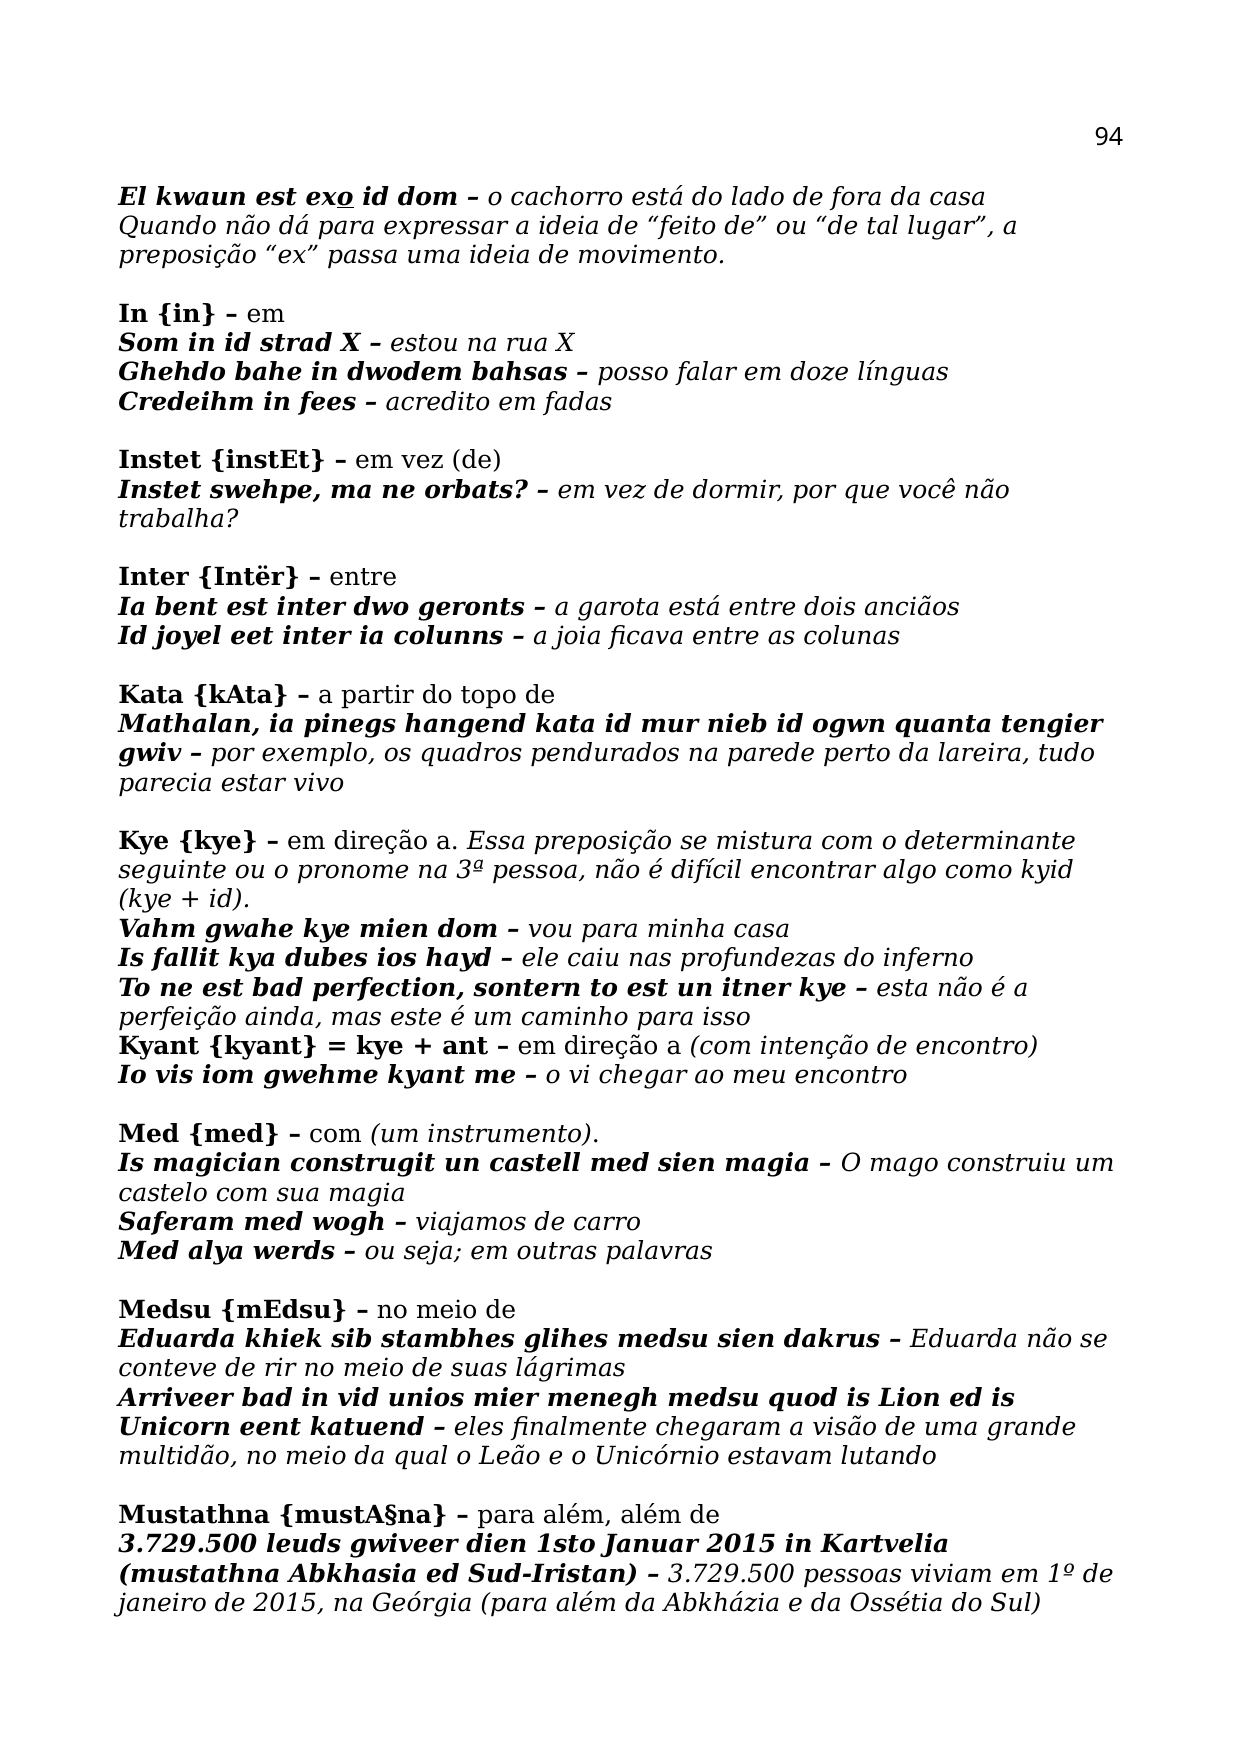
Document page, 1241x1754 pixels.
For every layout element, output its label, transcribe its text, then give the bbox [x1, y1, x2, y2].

text Credeihm in fees – acredito em fadas [118, 387, 1123, 416]
text Saferam med wogh – viajamos de carro [118, 1207, 1123, 1236]
text Ia bent est inter dwo geronts – a garota está entre dois anciãos [118, 592, 1123, 621]
text El kwaun est exo id dom – o cachorro está do lado de fora da casa [118, 182, 1123, 211]
text Mathalan, ia pinegs hangend kata id mur nieb id ogwn quanta tengier gwiv – por exemplo, os quadros pendurados na parede perto da lareira, tudo parecia estar vivo [118, 709, 1123, 797]
text Is fallit kya dubes ios hayd – ele caiu nas profundezas do inferno [118, 943, 1123, 972]
text Kye {kye} – em direção a. Essa preposição se mistura com o determinante seguinte ou o pronome na 3ª pessoa, não é difícil encontrar algo como kyid (kye + id). [118, 826, 1123, 914]
text To ne est bad perfection, sontern to est un itner kye – esta não é a perfeição ainda, mas este é um caminho para isso [118, 972, 1123, 1031]
text Id joyel eet inter ia colunns – a joia ficava entre as colunas [118, 621, 1123, 650]
text Inter {Intër} – entre [118, 562, 1123, 592]
text Med {med} – com (um instrumento). [118, 1119, 1123, 1148]
text Med alya werds – ou seja; em outras palavras [118, 1236, 1123, 1266]
text 3.729.500 leuds gwiveer dien 1sto Januar 2015 in Kartvelia (mustathna Abkhasia ed Sud-Iristan) – 3.729.500 pessoas viviam em 1º de janeiro de 2015, na Geórgia (para além da Abkházia e da Ossétia do Sul) [118, 1529, 1123, 1617]
text Ghehdo bahe in dwodem bahsas – posso falar em doze línguas [118, 357, 1123, 387]
text Arriveer bad in vid unios mier menegh medsu quod is Lion ed is Unicorn eent katuend – eles finalmente chegaram a visão de uma grande multidão, no meio da qual o Leão e o Unicórnio estavam lutando [118, 1383, 1123, 1471]
text Instet swehpe, ma ne orbats? – em vez de dormir, por que você não trabalha? [118, 474, 1123, 533]
text Som in id strad X – estou na rua X [118, 328, 1123, 357]
text Vahm gwahe kye mien dom – vou para minha casa [118, 914, 1123, 943]
text Instet {instEt} – em vez (de) [118, 445, 1123, 474]
text Quando não dá para expressar a ideia de “feito de” ou “de tal lugar”, a preposição “ex” passa uma ideia de movimento. [118, 211, 1123, 269]
text Mustathna {mustA§na} – para além, além de [118, 1500, 1123, 1529]
text Medsu {mEdsu} – no meio de [118, 1295, 1123, 1324]
text Io vis iom gwehme kyant me – o vi chegar ao meu encontro [118, 1060, 1123, 1090]
text Kata {kAta} – a partir do topo de [118, 679, 1123, 709]
text Kyant {kyant} = kye + ant – em direção a (com intenção de encontro) [118, 1031, 1123, 1060]
text Eduarda khiek sib stambhes glihes medsu sien dakrus – Eduarda não se conteve de rir no meio de suas lágrimas [118, 1324, 1123, 1383]
text In {in} – em [118, 298, 1123, 328]
text Is magician construgit un castell med sien magia – O mago construiu um castelo com sua magia [118, 1148, 1123, 1207]
